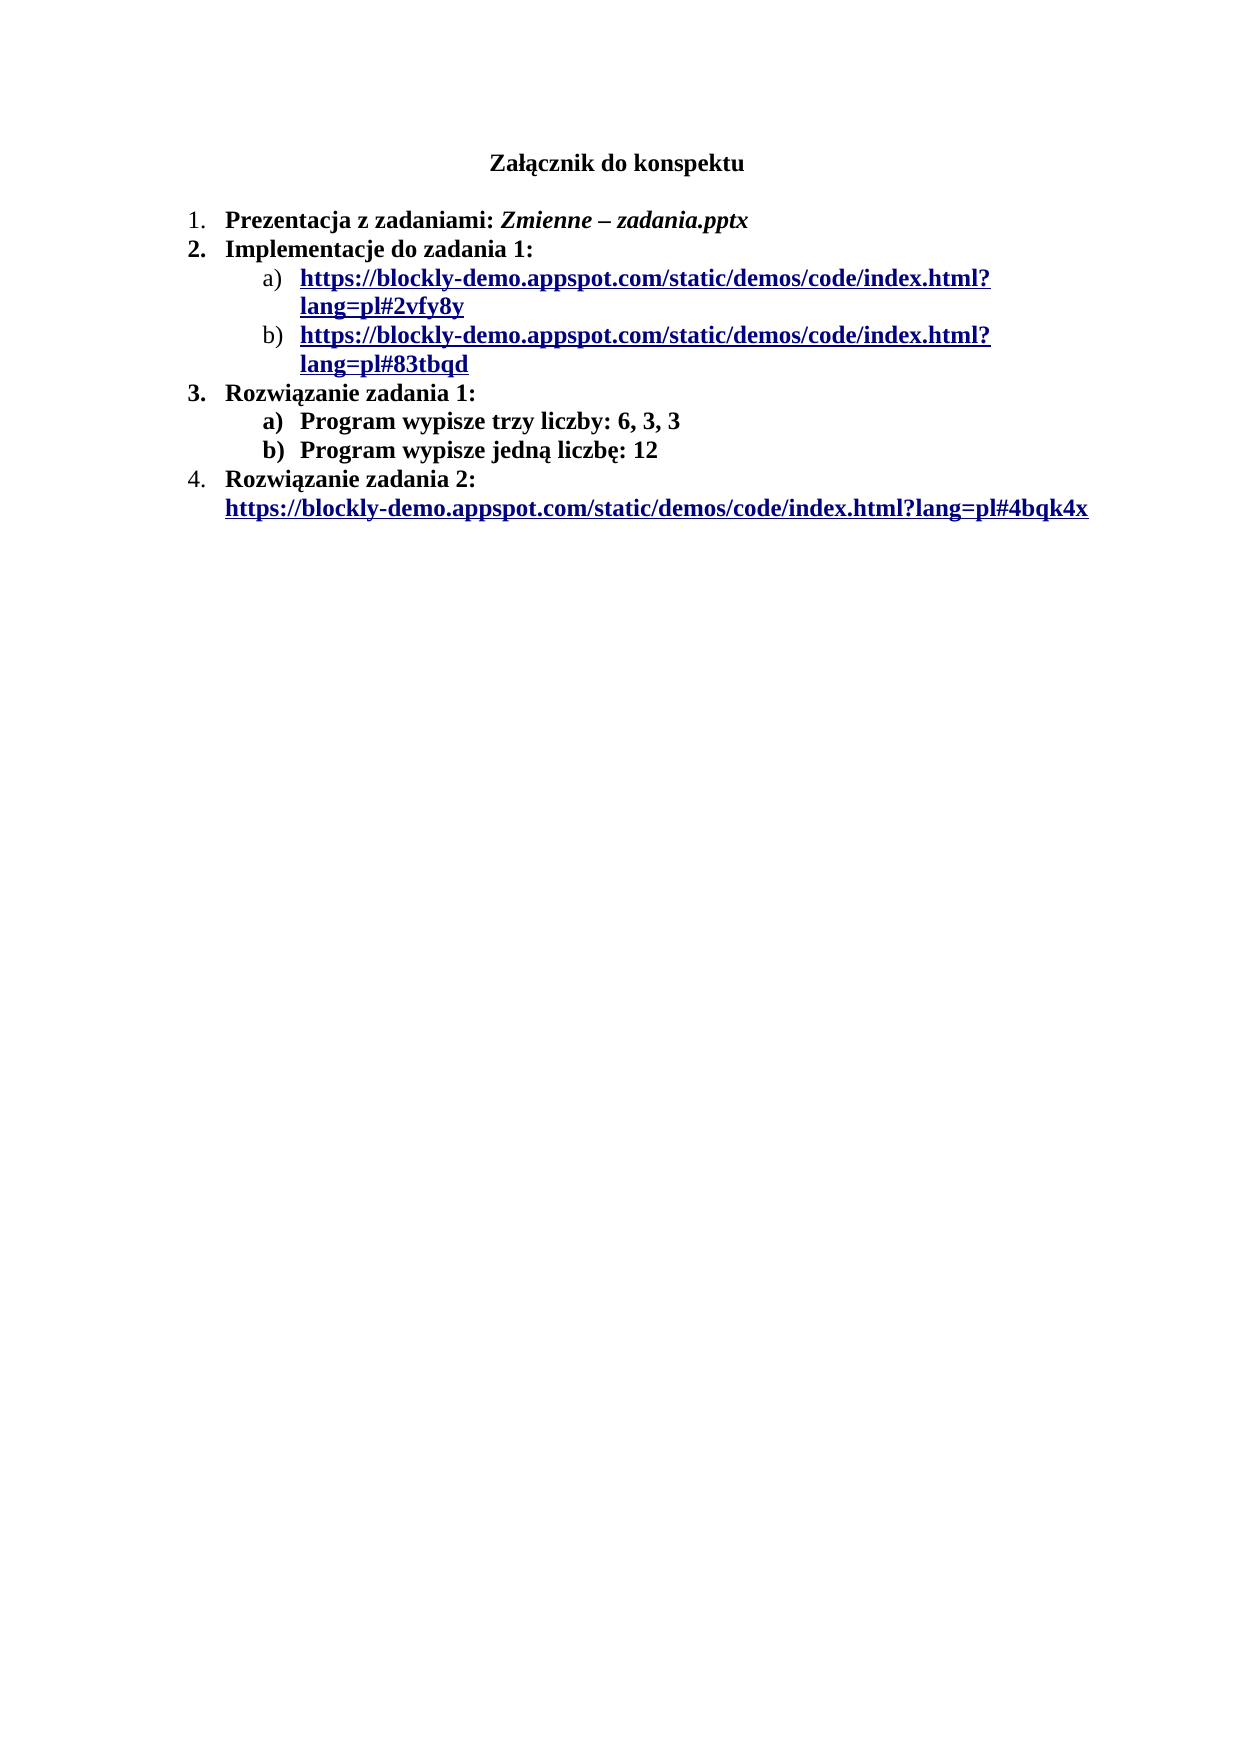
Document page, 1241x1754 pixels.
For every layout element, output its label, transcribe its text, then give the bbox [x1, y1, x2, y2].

list Rozwiązanie zadania 1: [187, 378, 1090, 406]
list https://blockly-demo.appspot.com/static/demos/code/index.html?lang=pl#83tbqd [262, 320, 1090, 378]
text Załącznik do konspektu [150, 148, 1090, 176]
list Program wypisze trzy liczby: 6, 3, 3 [262, 406, 1090, 435]
list Program wypisze jedną liczbę: 12 [262, 435, 1090, 464]
list https://blockly-demo.appspot.com/static/demos/code/index.html?lang=pl#2vfy8y [262, 263, 1090, 320]
list Prezentacja z zadaniami: Zmienne – zadania.pptx [187, 205, 1090, 234]
list Rozwiązanie zadania 2: https://blockly-demo.appspot.com/static/demos/code/index.html?lang=pl#4bqk4x [187, 464, 1090, 521]
list Implementacje do zadania 1: [187, 234, 1090, 263]
